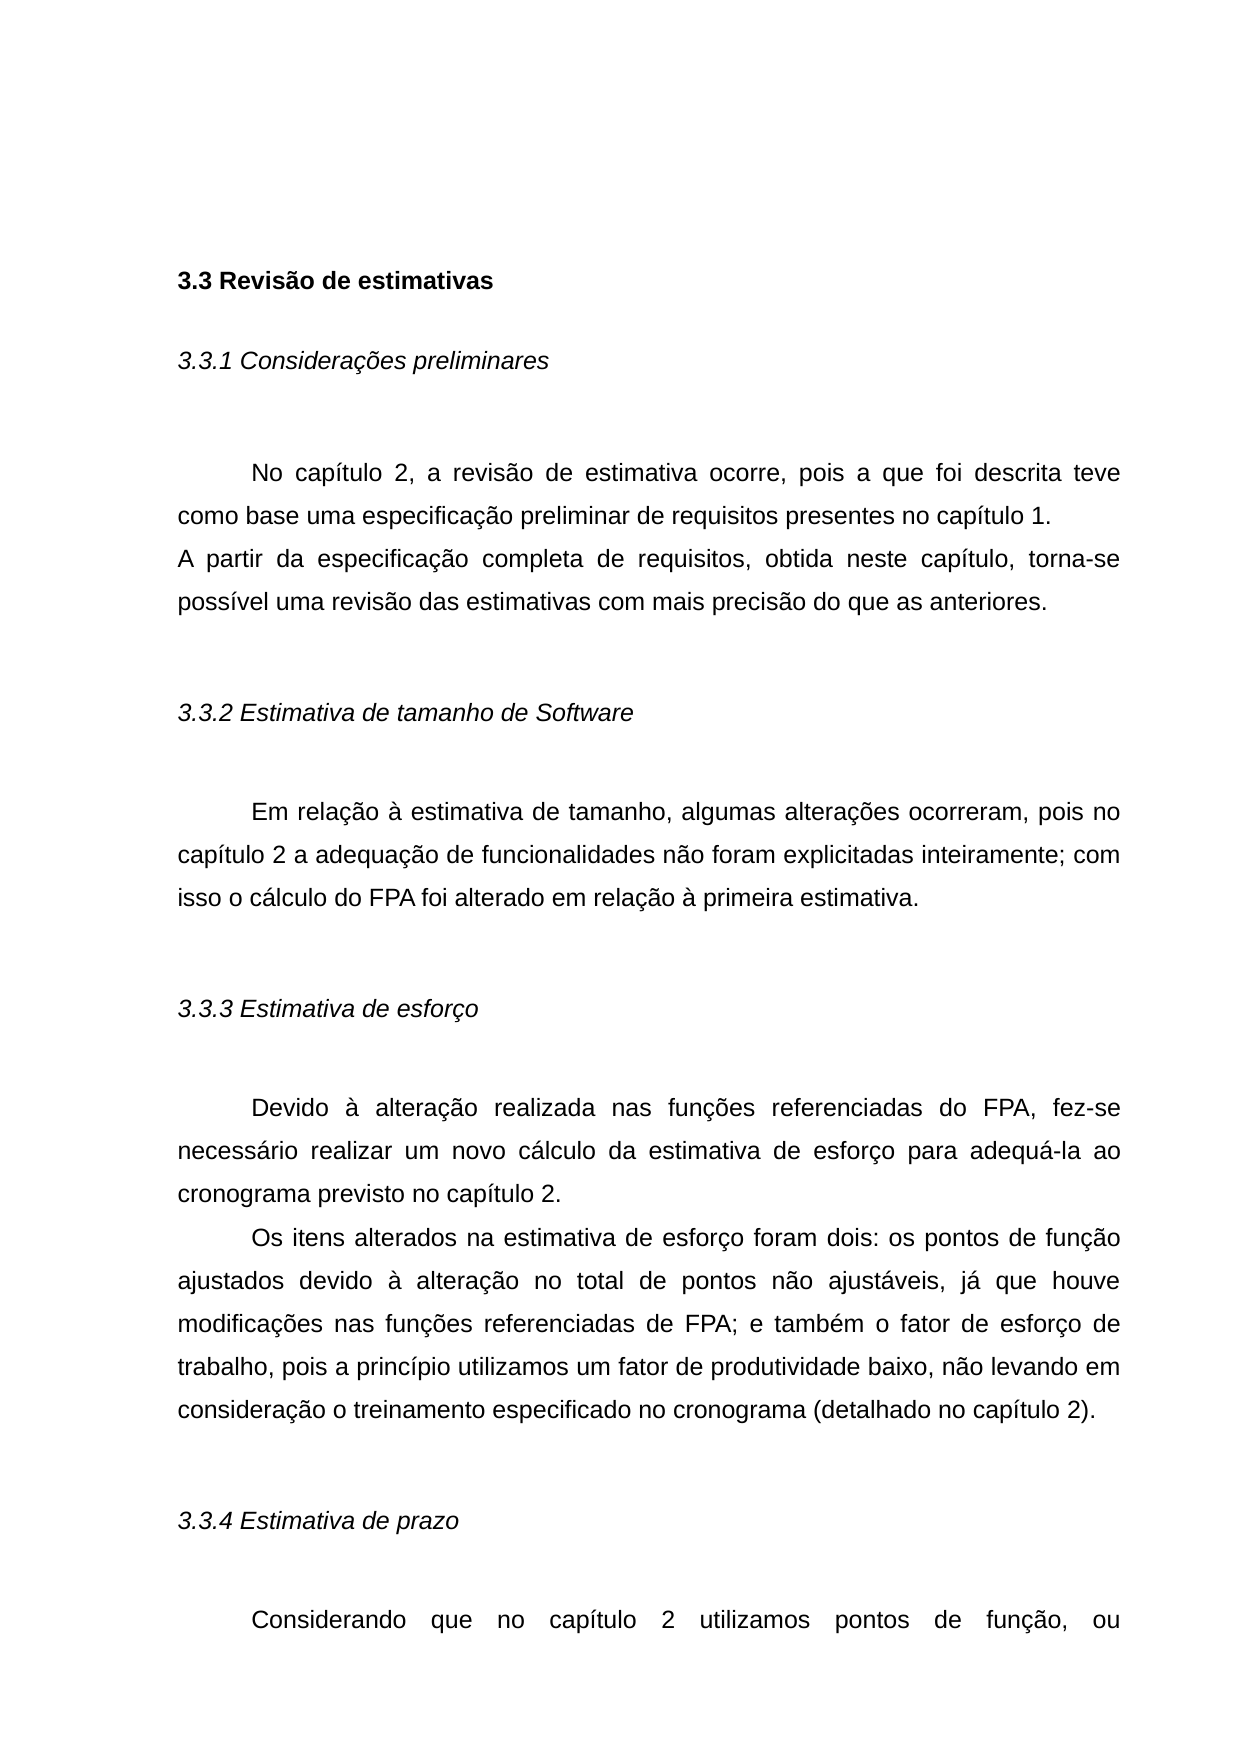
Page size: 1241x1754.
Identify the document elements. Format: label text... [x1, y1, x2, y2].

text Os itens alterados na estimativa de esforço foram dois: os pontos de função ajustados devido à alteração no total de pontos não ajustáveis, já que houve modificações nas funções referenciadas de FPA; e também o fator de esforço de trabalho, pois a princípio utilizamos um fator de produtividade baixo, não levando em consideração o treinamento especificado no cronograma (detalhado no capítulo 2). [177, 1223, 1122, 1424]
text No capítulo 2, a revisão de estimativa ocorre, pois a que foi descrita teve como base uma especificação preliminar de requisitos presentes no capítulo 1. [177, 458, 1122, 529]
text Em relação à estimativa de tamanho, algumas alterações ocorreram, pois no capítulo 2 a adequação de funcionalidades não foram explicitadas inteiramente; com isso o cálculo do FPA foi alterado em relação à primeira estimativa. [177, 797, 1122, 912]
subtitle 3.3.2 Estimativa de tamanho de Software [177, 698, 1122, 727]
subtitle 3.3 Revisão de estimativas [177, 266, 1122, 294]
text A partir da especificação completa de requisitos, obtida neste capítulo, torna-se possível uma revisão das estimativas com mais precisão do que as anteriores. [177, 544, 1122, 616]
text Devido à alteração realizada nas funções referenciadas do FPA, fez-se necessário realizar um novo cálculo da estimativa de esforço para adequá-la ao cronograma previsto no capítulo 2. [177, 1093, 1122, 1208]
subtitle 3.3.3 Estimativa de esforço [177, 994, 1122, 1023]
subtitle 3.3.1 Considerações preliminares [177, 346, 1122, 375]
subtitle 3.3.4 Estimativa de prazo [177, 1506, 1122, 1535]
text Considerando que no capítulo 2 utilizamos pontos de função, ou [177, 1605, 1122, 1634]
